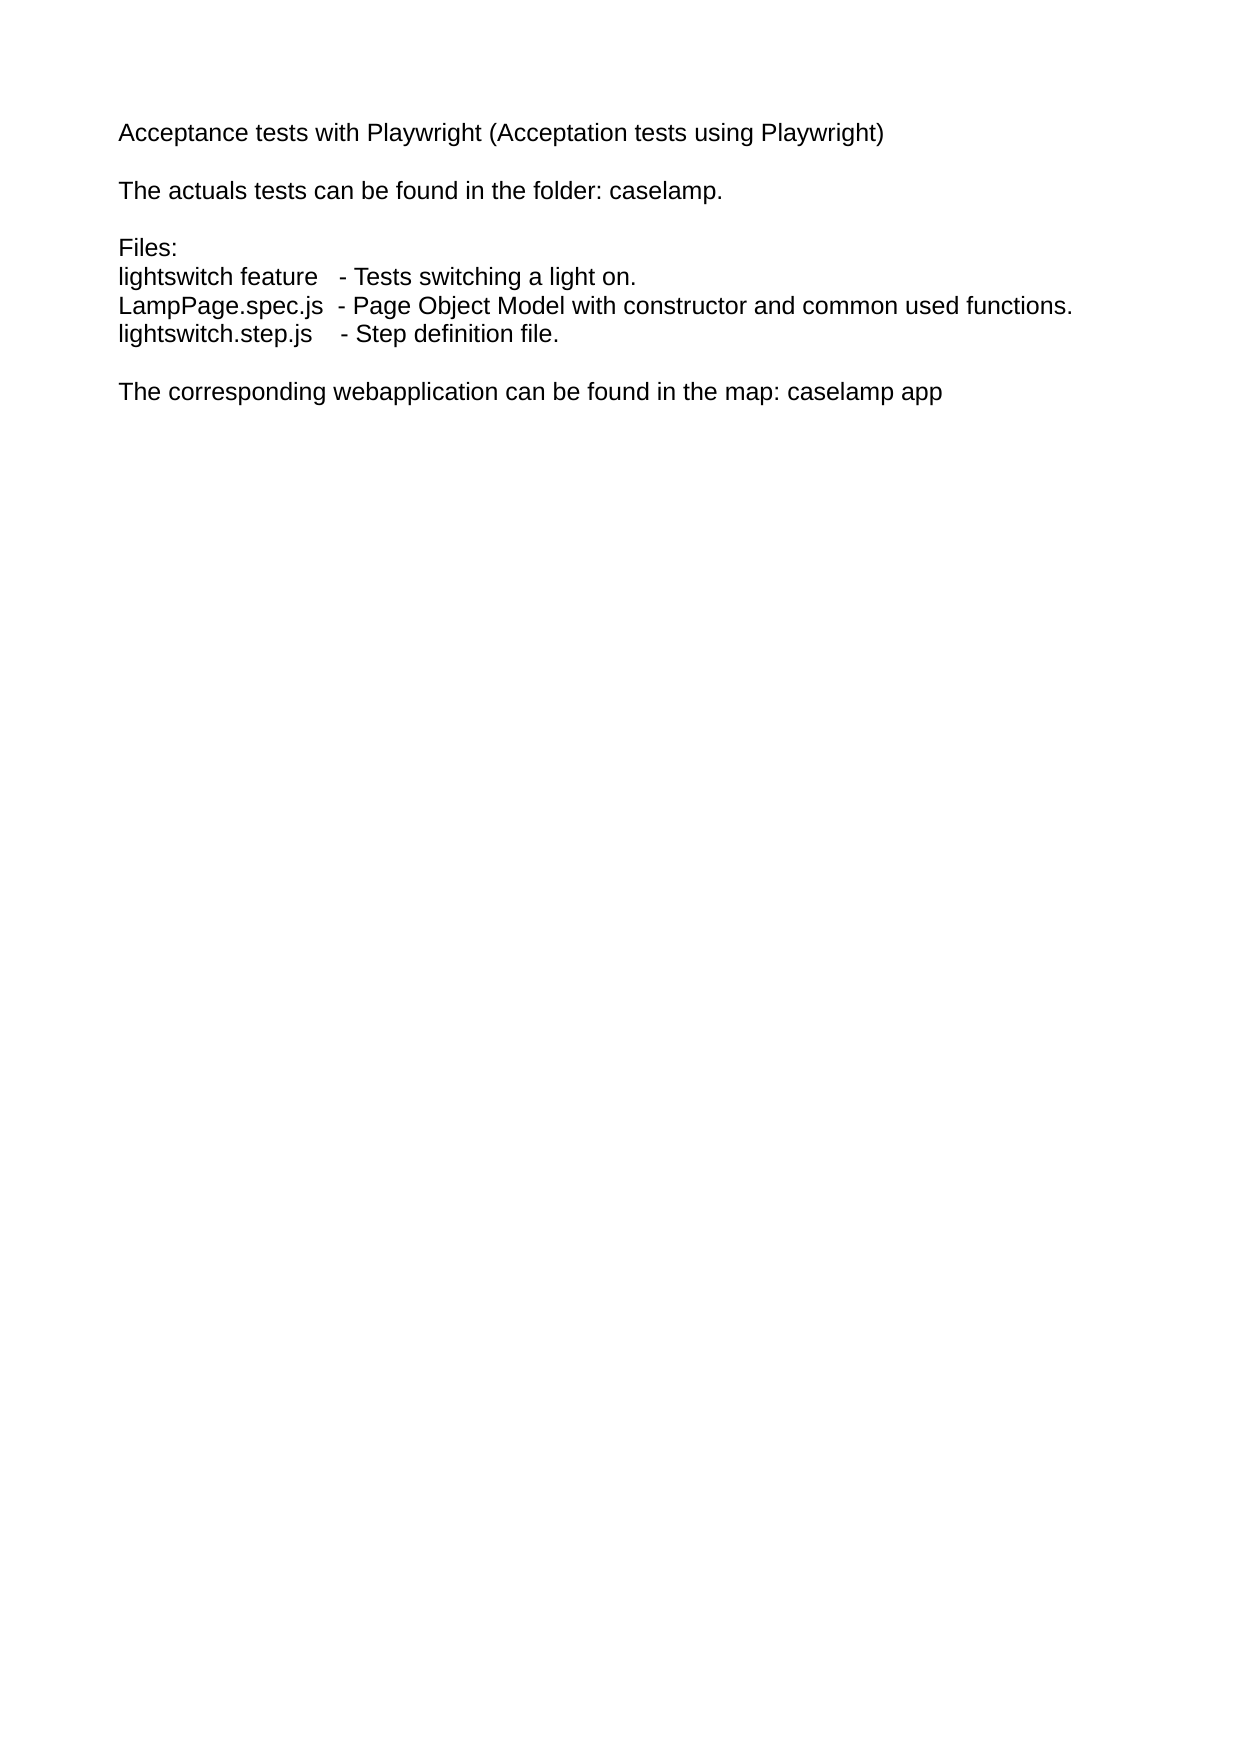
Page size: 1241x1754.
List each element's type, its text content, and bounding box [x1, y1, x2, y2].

text Files: [118, 233, 1122, 262]
text LampPage.spec.js - Page Object Model with constructor and common used functions. [118, 291, 1122, 319]
text The actuals tests can be found in the folder: caselamp. [118, 176, 1122, 204]
text Acceptance tests with Playwright (Acceptation tests using Playwright) [118, 118, 1122, 147]
text lightswitch.step.js - Step definition file. [118, 319, 1122, 348]
text lightswitch feature - Tests switching a light on. [118, 262, 1122, 291]
text The corresponding webapplication can be found in the map: caselamp app [118, 377, 1122, 406]
